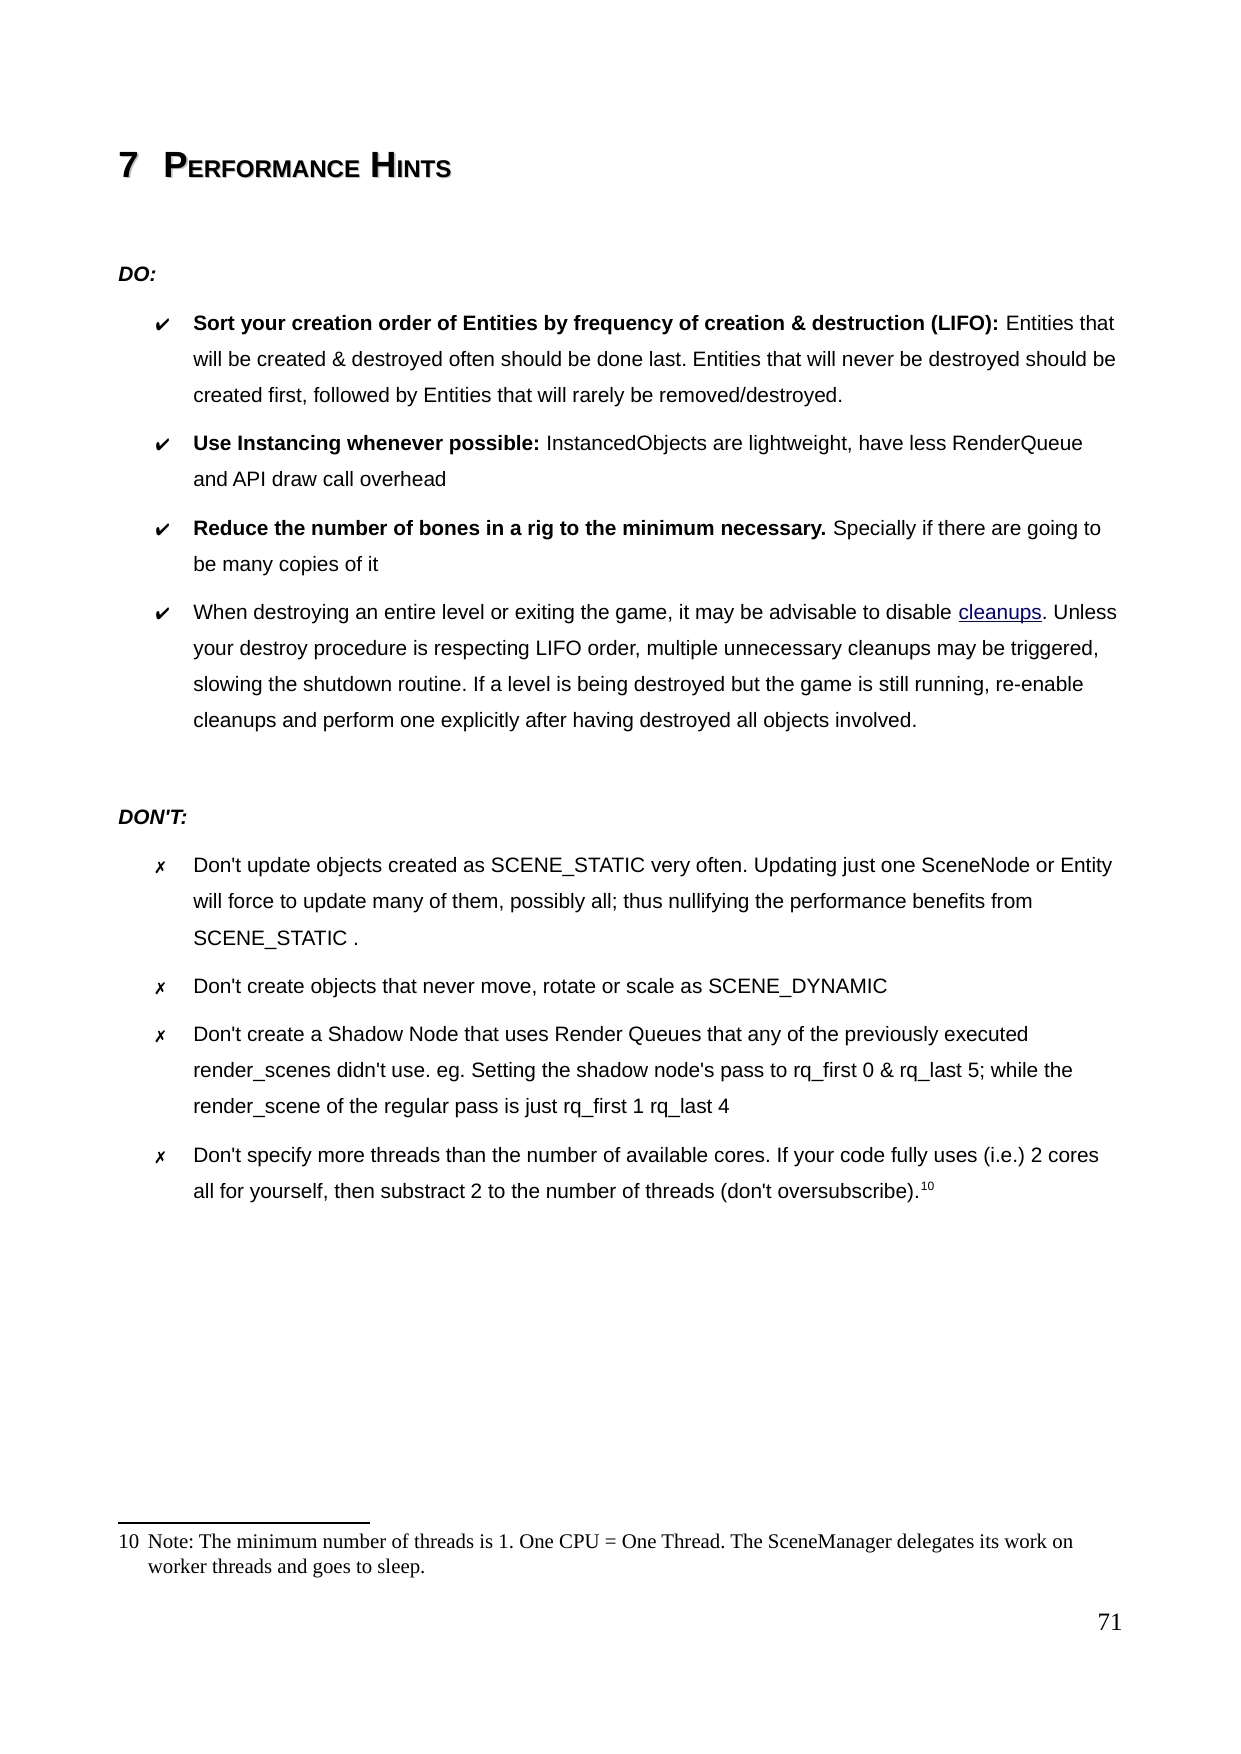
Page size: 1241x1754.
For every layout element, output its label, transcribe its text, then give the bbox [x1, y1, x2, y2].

list When destroying an entire level or exiting the game, it may be advisable to disable cleanups. Unless your destroy procedure is respecting LIFO order, multiple unnecessary cleanups may be triggered, slowing the shutdown routine. If a level is being destroyed but the game is still running, re-enable cleanups and perform one explicitly after having destroyed all objects involved. [156, 600, 1122, 732]
text DON'T: [118, 805, 1122, 829]
subtitle Performance Hints [118, 143, 1122, 185]
list Don't create objects that never move, rotate or scale as SCENE_DYNAMIC [156, 974, 1122, 998]
list Don't specify more threads than the number of available cores. If your code fully uses (i.e.) 2 cores all for yourself, then substract 2 to the number of threads (don't oversubscribe). [156, 1143, 1122, 1203]
list Note: The minimum number of threads is 1. One CPU = One Thread. The SceneManager delegates its work on worker threads and goes to sleep. [118, 1529, 1122, 1578]
list Use Instancing whenever possible: InstancedObjects are lightweight, have less RenderQueue and API draw call overhead [156, 431, 1122, 491]
list Reduce the number of bones in a rig to the minimum necessary. Specially if there are going to be many copies of it [156, 516, 1122, 576]
text DO: [118, 262, 1122, 286]
list Sort your creation order of Entities by frequency of creation & destruction (LIFO): Entities that will be created & destroyed often should be done last. Entities that will never be destroyed should be created first, followed by Entities that will rarely be removed/destroyed. [156, 311, 1122, 407]
list Don't update objects created as SCENE_STATIC very often. Updating just one SceneNode or Entity will force to update many of them, possibly all; thus nullifying the performance benefits from SCENE_STATIC . [156, 853, 1122, 949]
list Don't create a Shadow Node that uses Render Queues that any of the previously executed render_scenes didn't use. eg. Setting the shadow node's pass to rq_first 0 & rq_last 5; while the render_scene of the regular pass is just rq_first 1 rq_last 4 [156, 1022, 1122, 1118]
